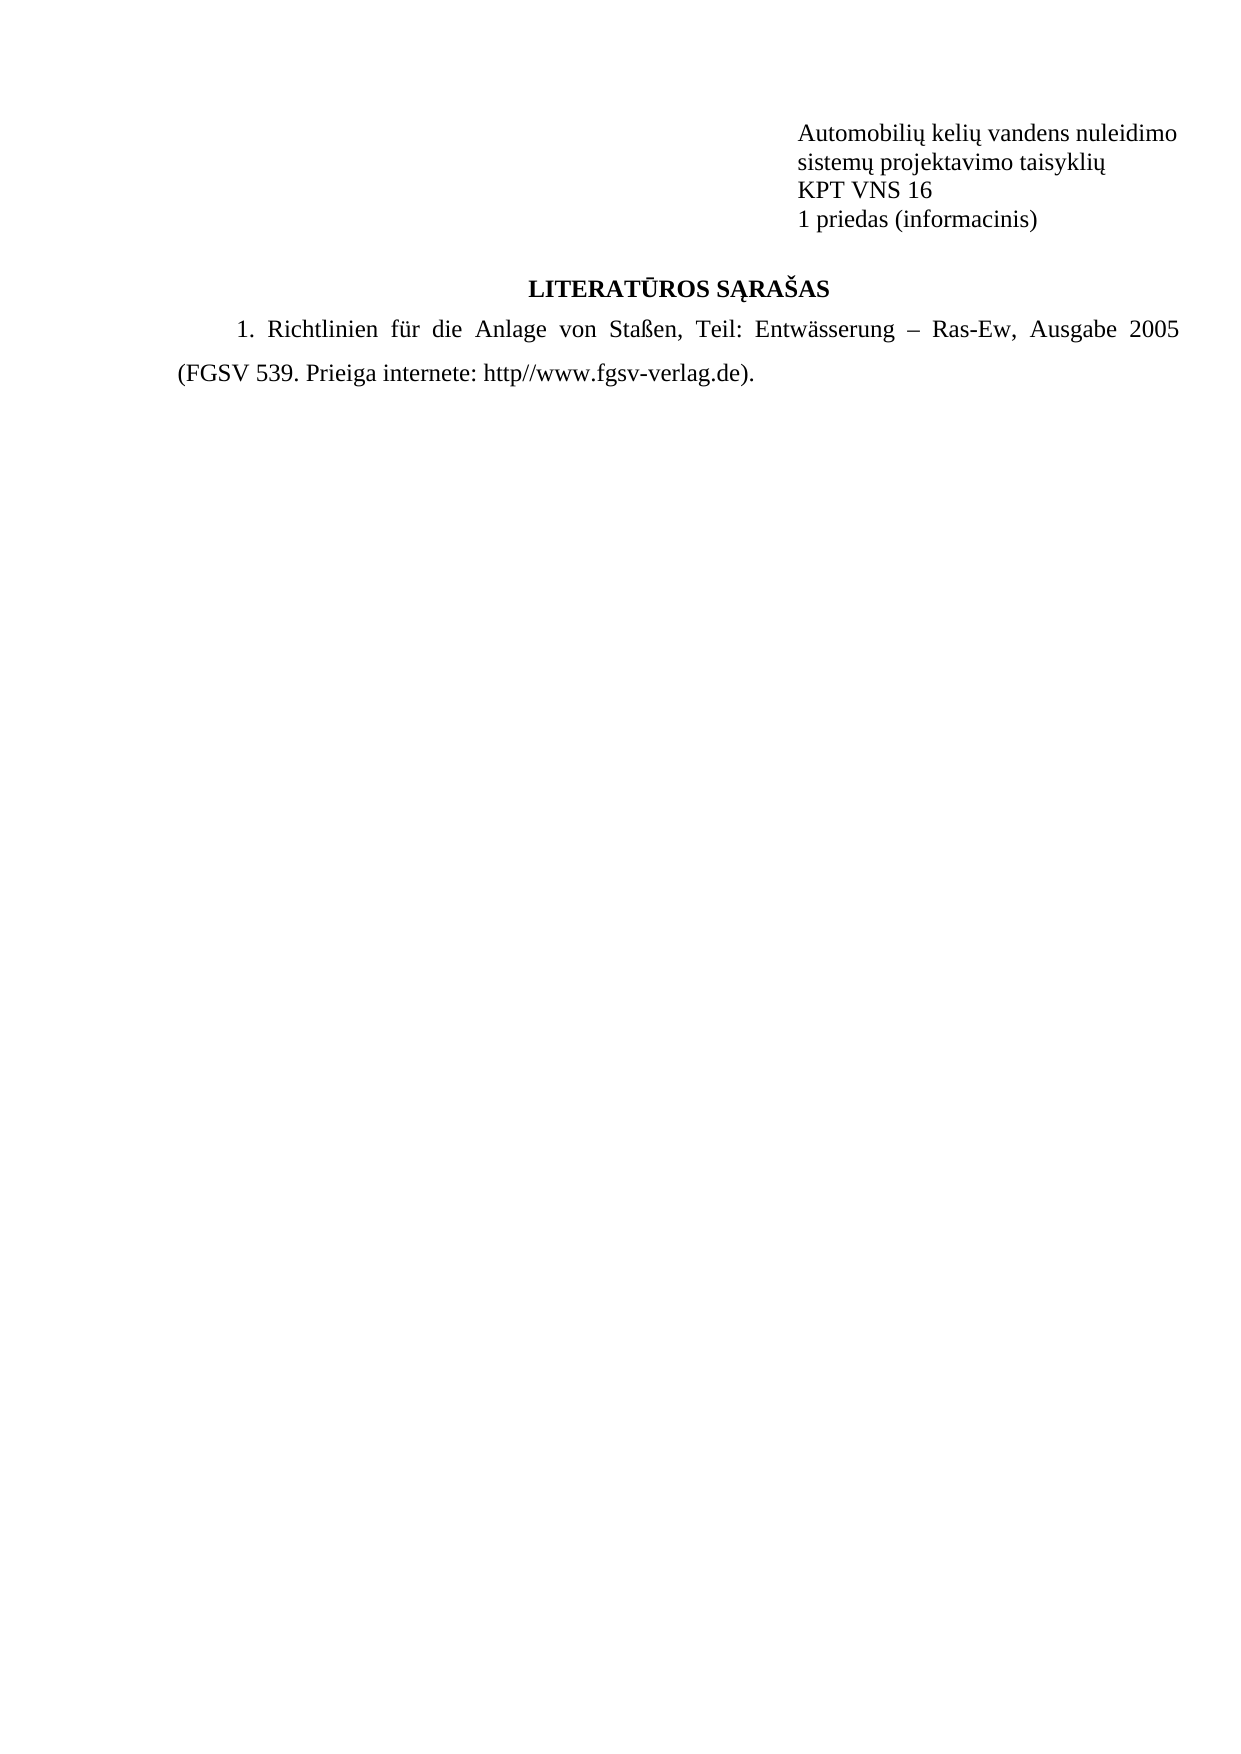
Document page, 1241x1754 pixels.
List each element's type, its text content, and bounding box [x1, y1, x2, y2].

text 1 priedas (informacinis) [797, 204, 1181, 233]
text 1. Richtlinien für die Anlage von Staßen, Teil: Entwässerung – Ras-Ew, Ausgabe 2005 (FGSV 539. Prieiga internete: http//www.fgsv-verlag.de). [177, 314, 1181, 386]
text Automobilių kelių vandens nuleidimo sistemų projektavimo taisyklių [797, 118, 1181, 176]
text LITERATŪROS SĄRAŠAS [177, 274, 1181, 303]
text KPT VNS 16 [797, 176, 1181, 204]
